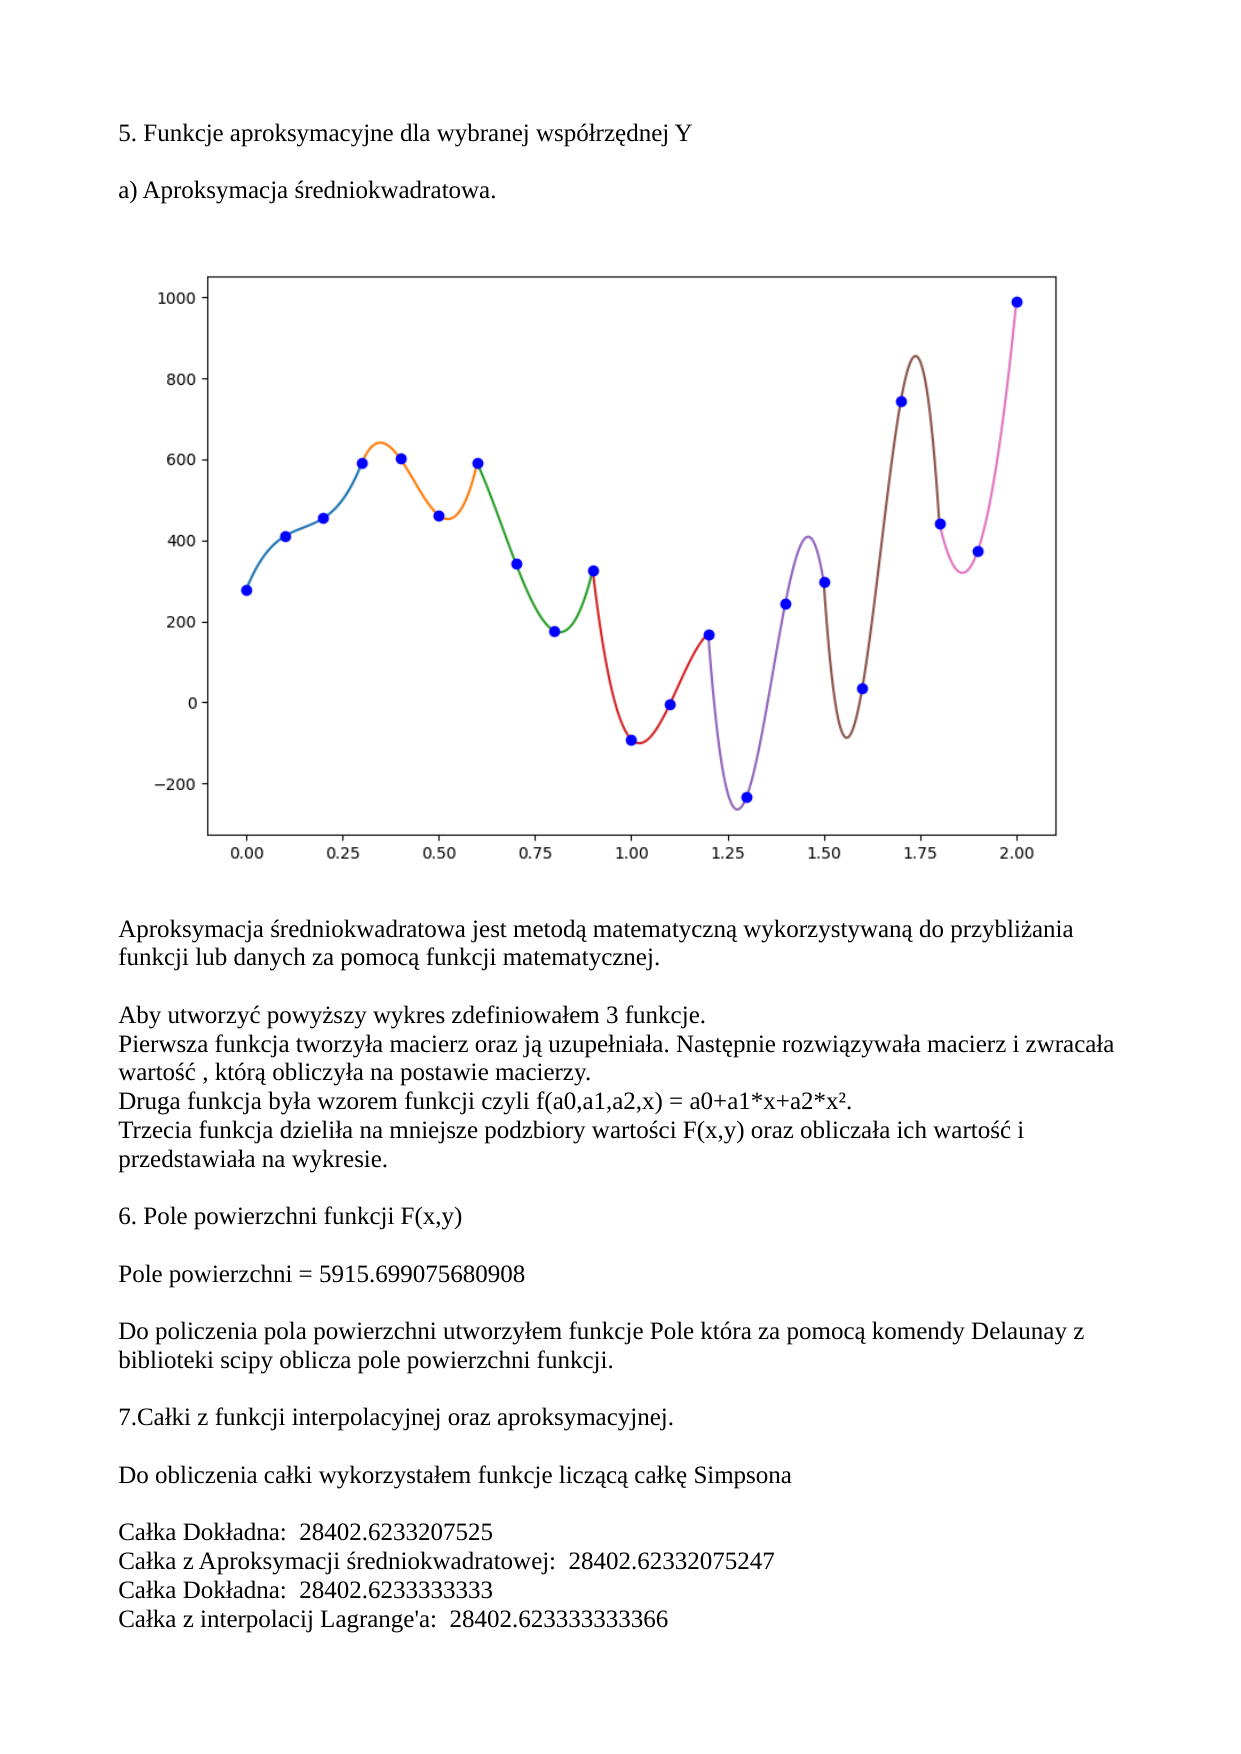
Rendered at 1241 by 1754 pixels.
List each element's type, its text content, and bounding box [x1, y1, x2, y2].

text 6. Pole powierzchni funkcji F(x,y) [118, 1201, 1122, 1230]
text Całka Dokładna: 28402.6233333333 [118, 1575, 1122, 1604]
picture [118, 233, 1123, 885]
text Druga funkcja była wzorem funkcji czyli f(a0,a1,a2,x) = a0+a1*x+a2*x². [118, 1086, 1122, 1115]
text Do obliczenia całki wykorzystałem funkcje liczącą całkę Simpsona [118, 1460, 1122, 1489]
text 5. Funkcje aproksymacyjne dla wybranej współrzędnej Y a) Aproksymacja średniokwadratowa. [118, 118, 1122, 204]
text Trzecia funkcja dzieliła na mniejsze podzbiory wartości F(x,y) oraz obliczała ich wartość i przedstawiała na wykresie. [118, 1115, 1122, 1172]
text Całka Dokładna: 28402.6233207525 [118, 1517, 1122, 1546]
text Aproksymacja średniokwadratowa jest metodą matematyczną wykorzystywaną do przybliżania funkcji lub danych za pomocą funkcji matematycznej. [118, 885, 1122, 971]
text Do policzenia pola powierzchni utworzyłem funkcje Pole która za pomocą komendy Delaunay z biblioteki scipy oblicza pole powierzchni funkcji. [118, 1316, 1122, 1374]
text 7.Całki z funkcji interpolacyjnej oraz aproksymacyjnej. [118, 1402, 1122, 1431]
text Aby utworzyć powyższy wykres zdefiniowałem 3 funkcje. Pierwsza funkcja tworzyła macierz oraz ją uzupełniała. Następnie rozwiązywała macierz i zwracała wartość , którą obliczyła na postawie macierzy. [118, 1000, 1122, 1086]
text Pole powierzchni = 5915.699075680908 [118, 1259, 1122, 1287]
text Całka z interpolacij Lagrange'a: 28402.623333333366 [118, 1604, 1122, 1632]
text Całka z Aproksymacji średniokwadratowej: 28402.62332075247 [118, 1546, 1122, 1575]
